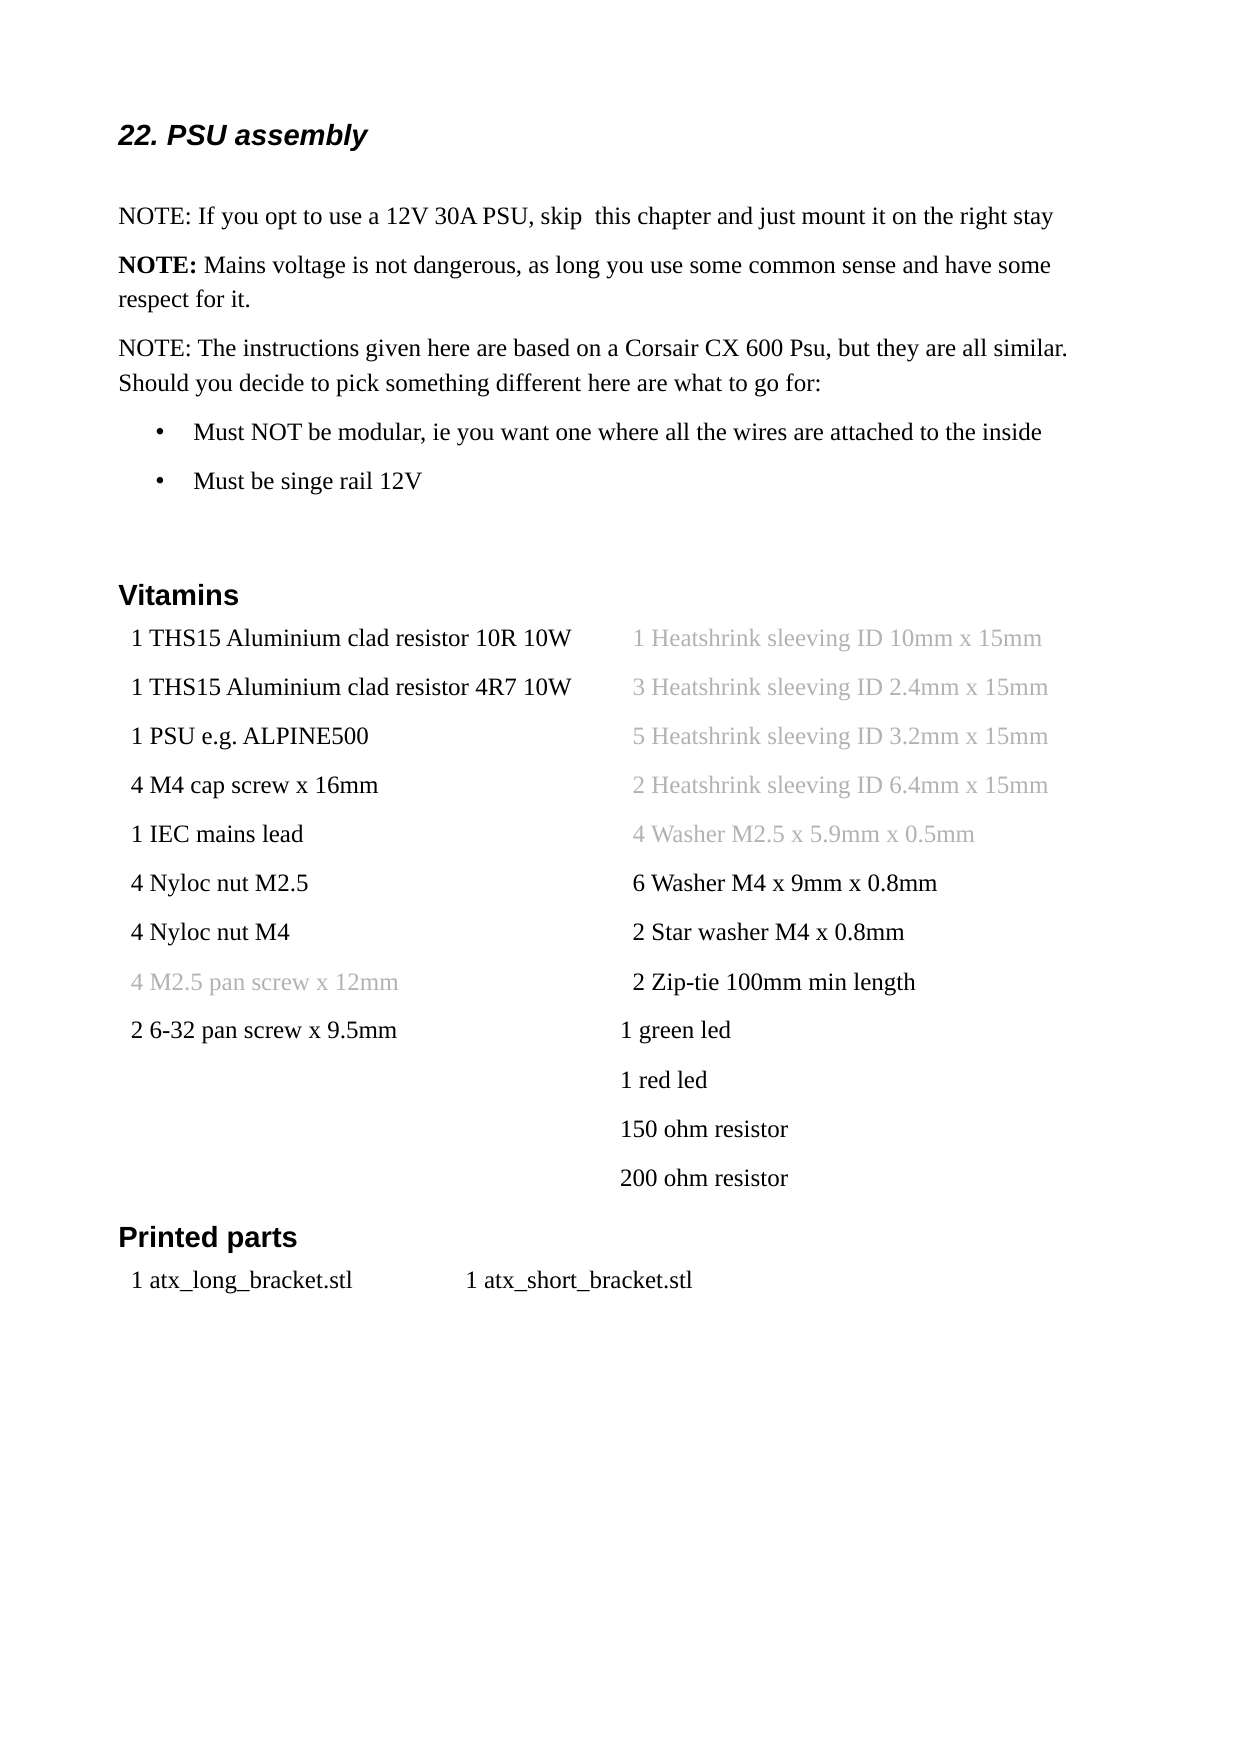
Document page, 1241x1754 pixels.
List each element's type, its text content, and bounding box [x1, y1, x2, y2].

list Must NOT be modular, ie you want one where all the wires are attached to the inside [156, 417, 1122, 446]
table_header [788, 1265, 1122, 1569]
text NOTE: If you opt to use a 12V 30A PSU, skip this chapter and just mount it on the right stay [118, 201, 1122, 229]
table_header 1 atx_short_bracket.stl [453, 1265, 787, 1569]
list Must be singe rail 12V [156, 466, 1122, 495]
table_header 1 Heatshrink sleeving ID 10mm x 15mm 3 Heatshrink sleeving ID 2.4mm x 15mm 5 Heatshrink sleeving ID 3.2mm x 15mm 2 Heatshrink sleeving ID 6.4mm x 15mm 4 Washer M2.5 x 5.9mm x 0.5mm 6 Washer M4 x 9mm x 0.8mm 2 Star washer M4 x 0.8mm 2 Zip-tie 100mm min length 1 green led 1 red led 150 ohm resistor 200 ohm resistor [620, 623, 1122, 1206]
subtitle Printed parts [118, 1220, 1122, 1253]
subtitle Vitamins [118, 578, 1122, 611]
text NOTE: Mains voltage is not dangerous, as long you use some common sense and have some respect for it. [118, 250, 1122, 313]
subtitle 22. PSU assembly [118, 118, 1122, 152]
table_header 1 THS15 Aluminium clad resistor 10R 10W 1 THS15 Aluminium clad resistor 4R7 10W 1 PSU e.g. ALPINE500 4 M4 cap screw x 16mm 1 IEC mains lead 4 Nyloc nut M2.5 4 Nyloc nut M4 4 M2.5 pan screw x 12mm 2 6-32 pan screw x 9.5mm [118, 623, 620, 1206]
table_header 1 atx_long_bracket.stl [118, 1265, 453, 1569]
text NOTE: The instructions given here are based on a Corsair CX 600 Psu, but they are all similar. Should you decide to pick something different here are what to go for: [118, 333, 1122, 397]
